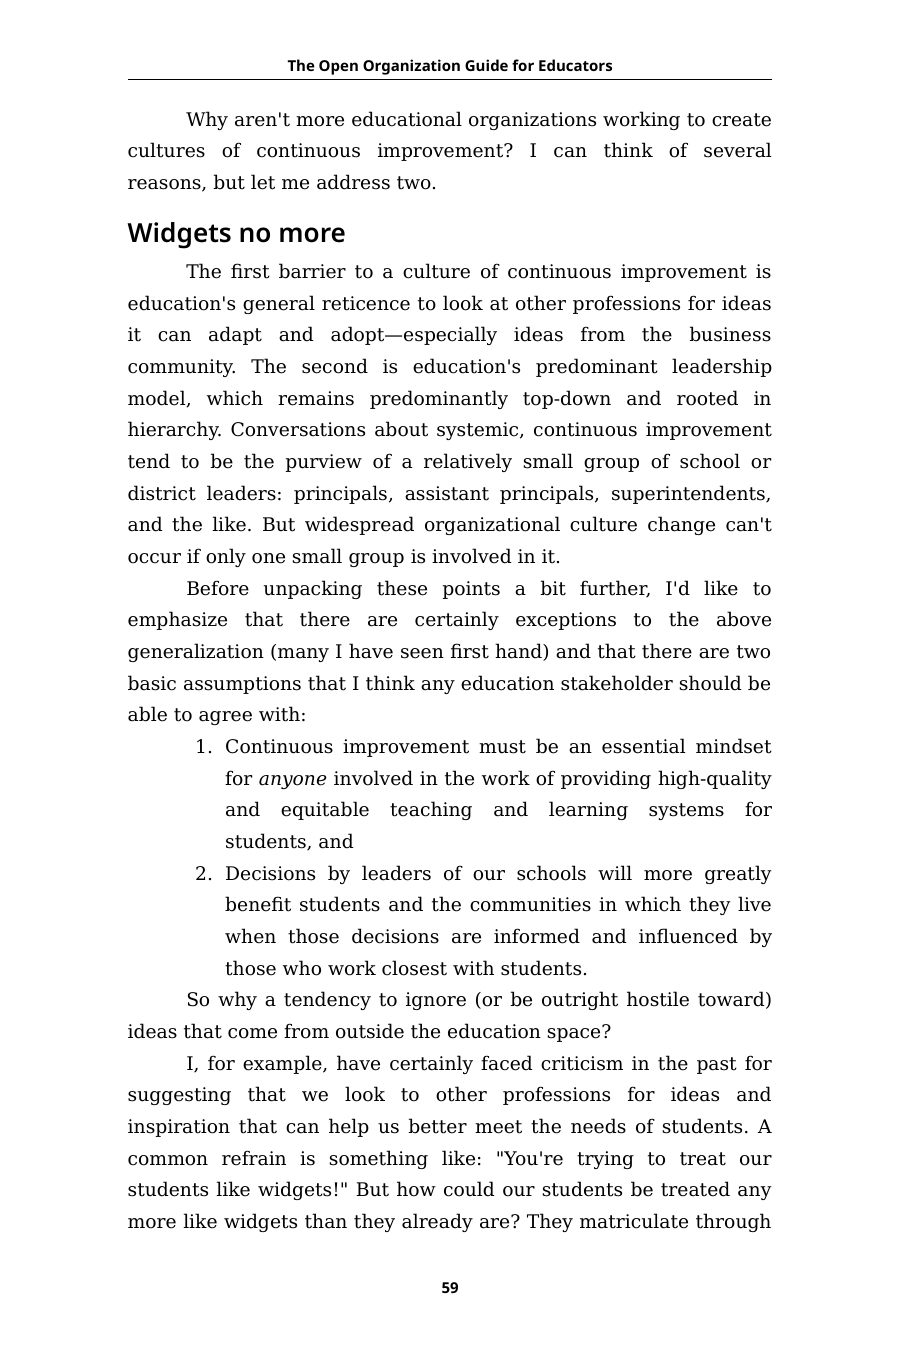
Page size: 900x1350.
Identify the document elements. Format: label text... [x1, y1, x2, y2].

text The first barrier to a culture of continuous improvement is education's general reticence to look at other professions for ideas it can adapt and adopt—especially ideas from the business community. The second is education's predominant leadership model, which remains predominantly top-down and rooted in hierarchy. Conversations about systemic, continuous improvement tend to be the purview of a relatively small group of school or district leaders: principals, assistant principals, superintendents, and the like. But widespread organizational culture change can't occur if only one small group is involved in it. [127, 261, 772, 568]
text Before unpacking these points a bit further, I'd like to emphasize that there are certainly exceptions to the above generalization (many I have seen first hand) and that there are two basic assumptions that I think any education stakeholder should be able to agree with: [127, 578, 772, 726]
text So why a tendency to ignore (or be outright hostile toward) ideas that come from outside the education space? [127, 989, 772, 1043]
text Why aren't more educational organizations working to create cultures of continuous improvement? I can think of several reasons, but let me address two. [127, 109, 772, 194]
subtitle Widgets no more [127, 218, 772, 249]
list Decisions by leaders of our schools will more greatly benefit students and the communities in which they live when those decisions are informed and influenced by those who work closest with students. [195, 863, 772, 980]
list Continuous improvement must be an essential mindset for anyone involved in the work of providing high-quality and equitable teaching and learning systems for students, and [195, 736, 772, 853]
text I, for example, have certainly faced criticism in the past for suggesting that we look to other professions for ideas and inspiration that can help us better meet the needs of students. A common refrain is something like: "You're trying to treat our students like widgets!" But how could our students be treated any more like widgets than they already are? They matriculate through [127, 1053, 772, 1233]
